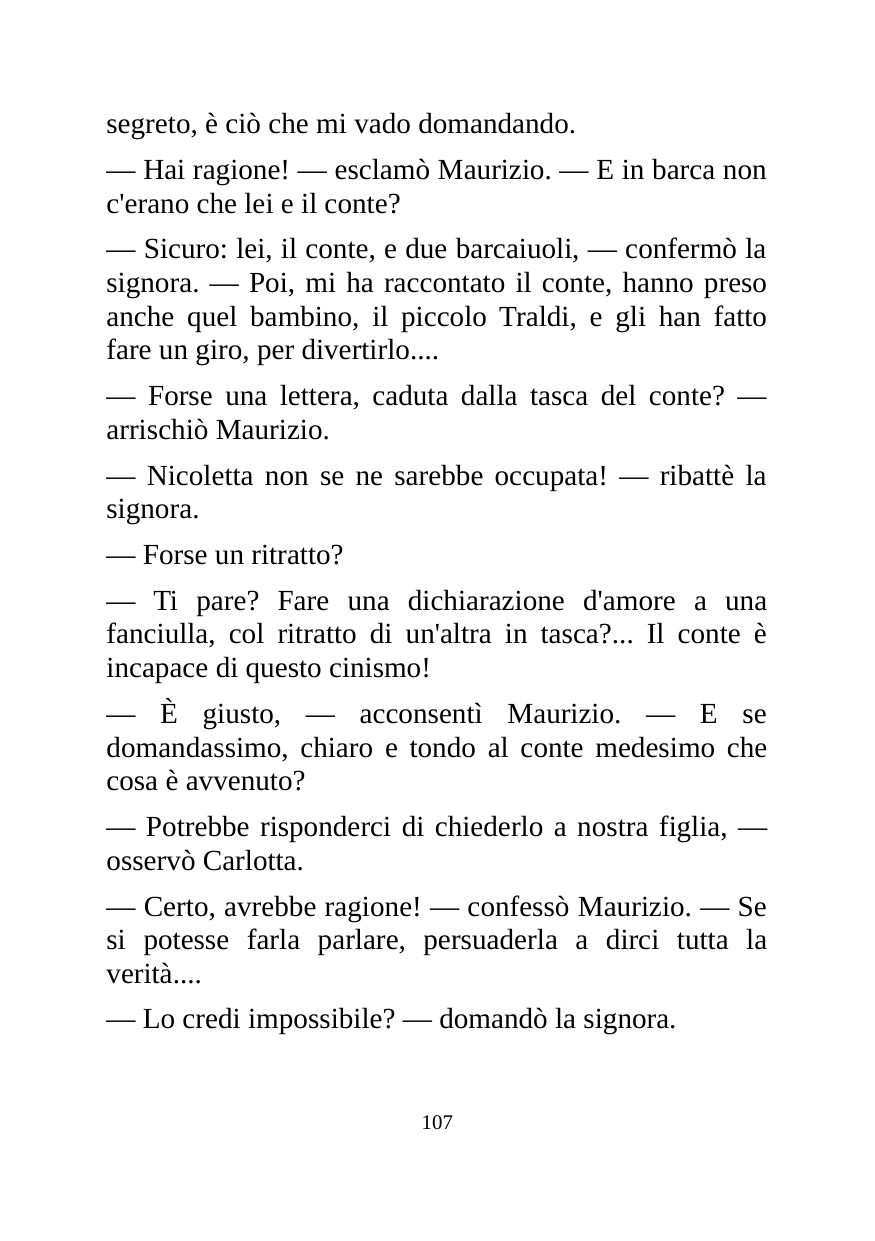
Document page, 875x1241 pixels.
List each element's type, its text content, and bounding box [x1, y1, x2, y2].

text — Nicoletta non se ne sarebbe occupata! — ribattè la signora. [106, 458, 768, 525]
text — Potrebbe risponderci di chiederlo a nostra figlia, — osservò Carlotta. [106, 809, 768, 876]
text — Certo, avrebbe ragione! — confessò Maurizio. — Se si potesse farla parlare, persuaderla a dirci tutta la verità.... [106, 889, 768, 989]
text — Ti pare? Fare una dichiarazione d'amore a una fanciulla, col ritratto di un'altra in tasca?... Il conte è incapace di questo cinismo! [106, 583, 768, 684]
text — È giusto, — acconsentì Maurizio. — E se domandassimo, chiaro e tondo al conte medesimo che cosa è avvenuto? [106, 696, 768, 797]
text — Lo credi impossibile? — domandò la signora. [106, 1002, 768, 1035]
text segreto, è ciò che mi vado domandando. [106, 106, 768, 140]
text — Sicuro: lei, il conte, e due barcaiuoli, — confermò la signora. — Poi, mi ha raccontato il conte, hanno preso anche quel bambino, il piccolo Traldi, e gli han fatto fare un giro, per divertirlo.... [106, 232, 768, 366]
text — Forse un ritratto? [106, 537, 768, 571]
text — Hai ragione! — esclamò Maurizio. — E in barca non c'erano che lei e il conte? [106, 152, 768, 219]
text — Forse una lettera, caduta dalla tasca del conte? — arrischiò Maurizio. [106, 378, 768, 445]
